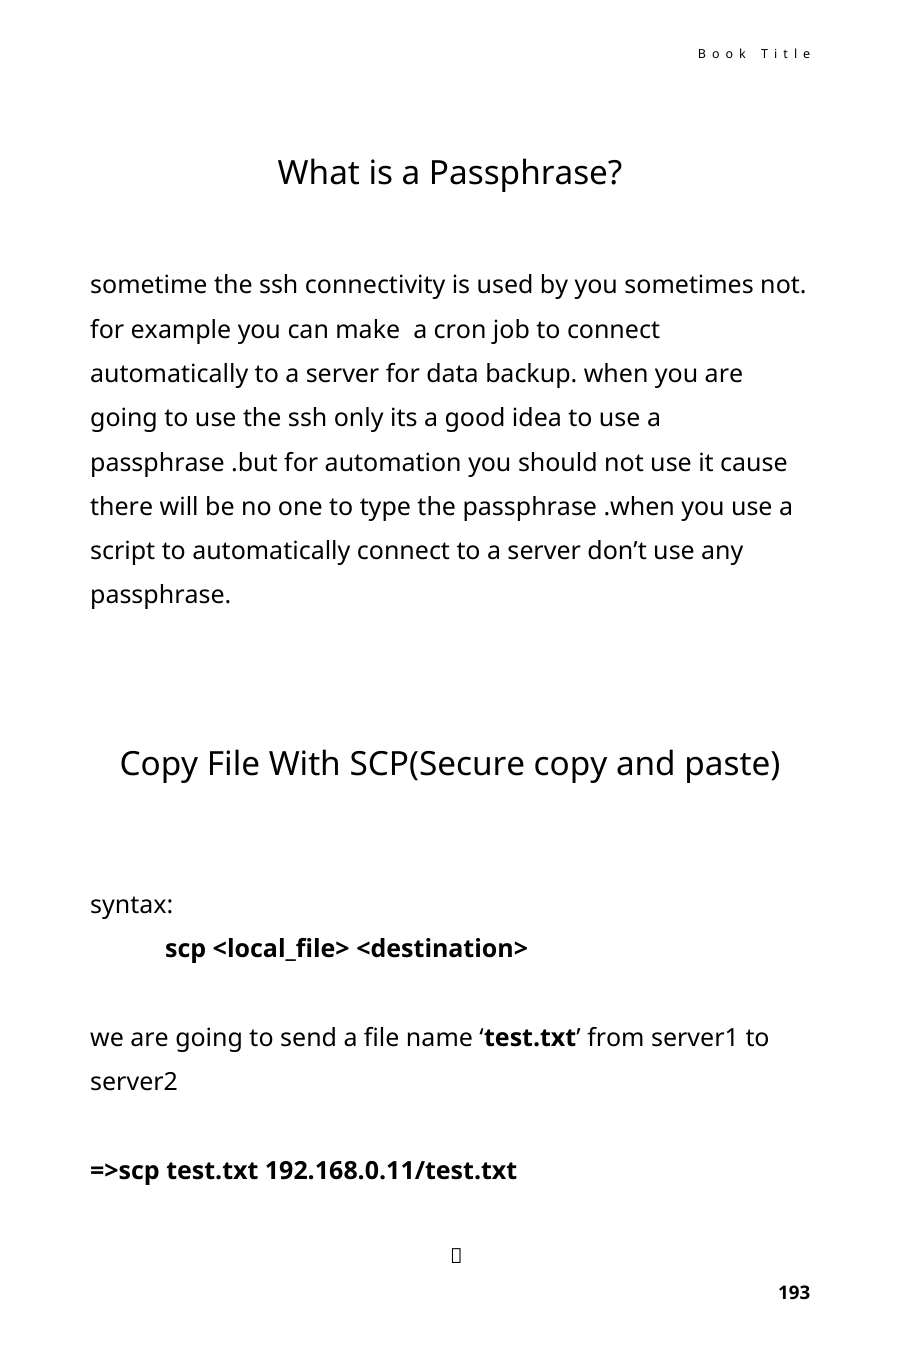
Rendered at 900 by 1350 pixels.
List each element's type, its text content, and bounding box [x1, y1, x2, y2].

text scp <local_file> <destination> [90, 931, 810, 965]
text syntax: [90, 887, 810, 921]
text What is a Passphrase? [90, 149, 810, 195]
text =>scp test.txt 192.168.0.11/test.txt [90, 1152, 810, 1187]
text Copy File With SCP(Secure copy and paste) [90, 739, 810, 785]
text we are going to send a file name ‘test.txt’ from server1 to server2 [90, 1020, 810, 1098]
text sometime the ssh connectivity is used by you sometimes not. for example you can make a cron job to connect automatically to a server for data backup. when you are going to use the ssh only its a good idea to use a passphrase .but for automation you should not use it cause there will be no one to type the passphrase .when you use a script to automatically connect to a server don’t use any passphrase. [90, 267, 810, 611]
